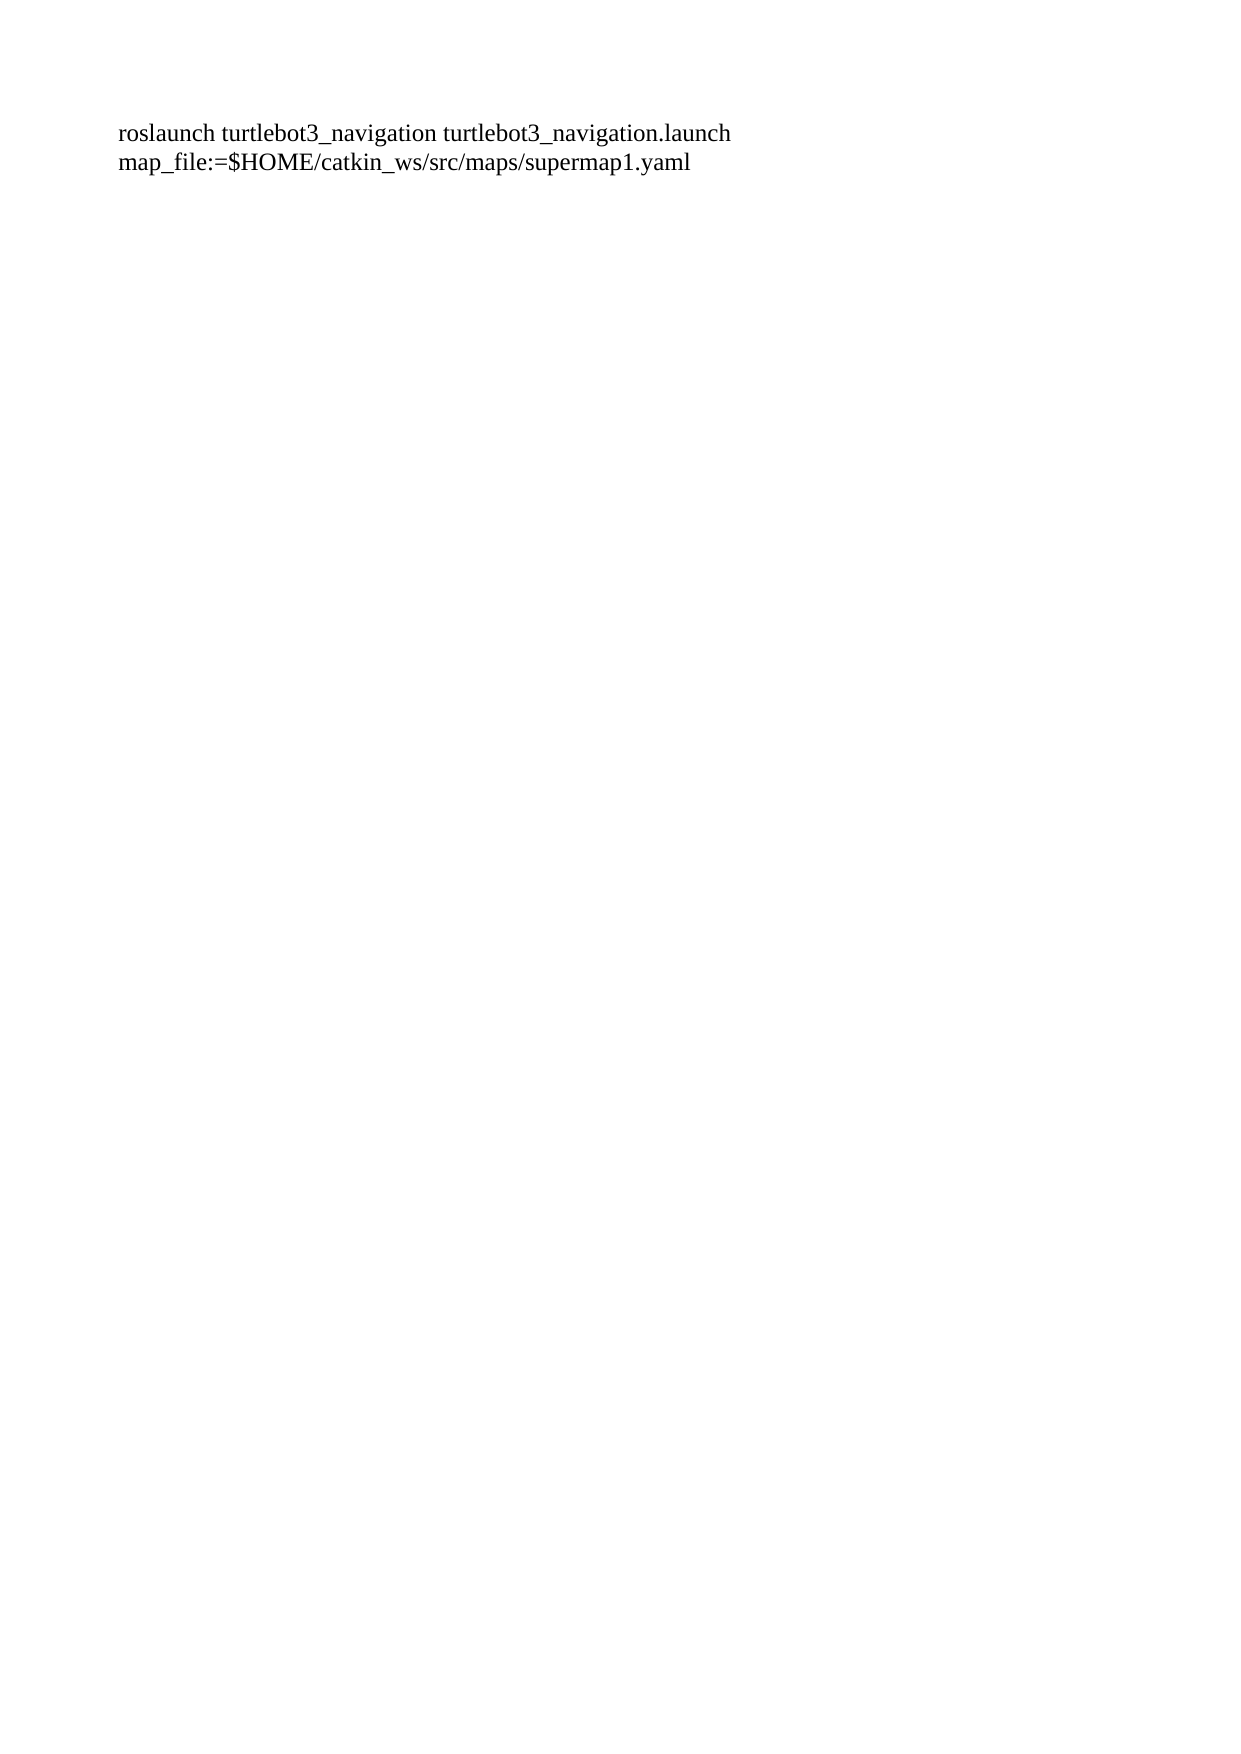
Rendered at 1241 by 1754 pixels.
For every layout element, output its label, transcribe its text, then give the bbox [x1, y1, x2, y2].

text roslaunch turtlebot3_navigation turtlebot3_navigation.launch map_file:=$HOME/catkin_ws/src/maps/supermap1.yaml [118, 118, 1122, 176]
